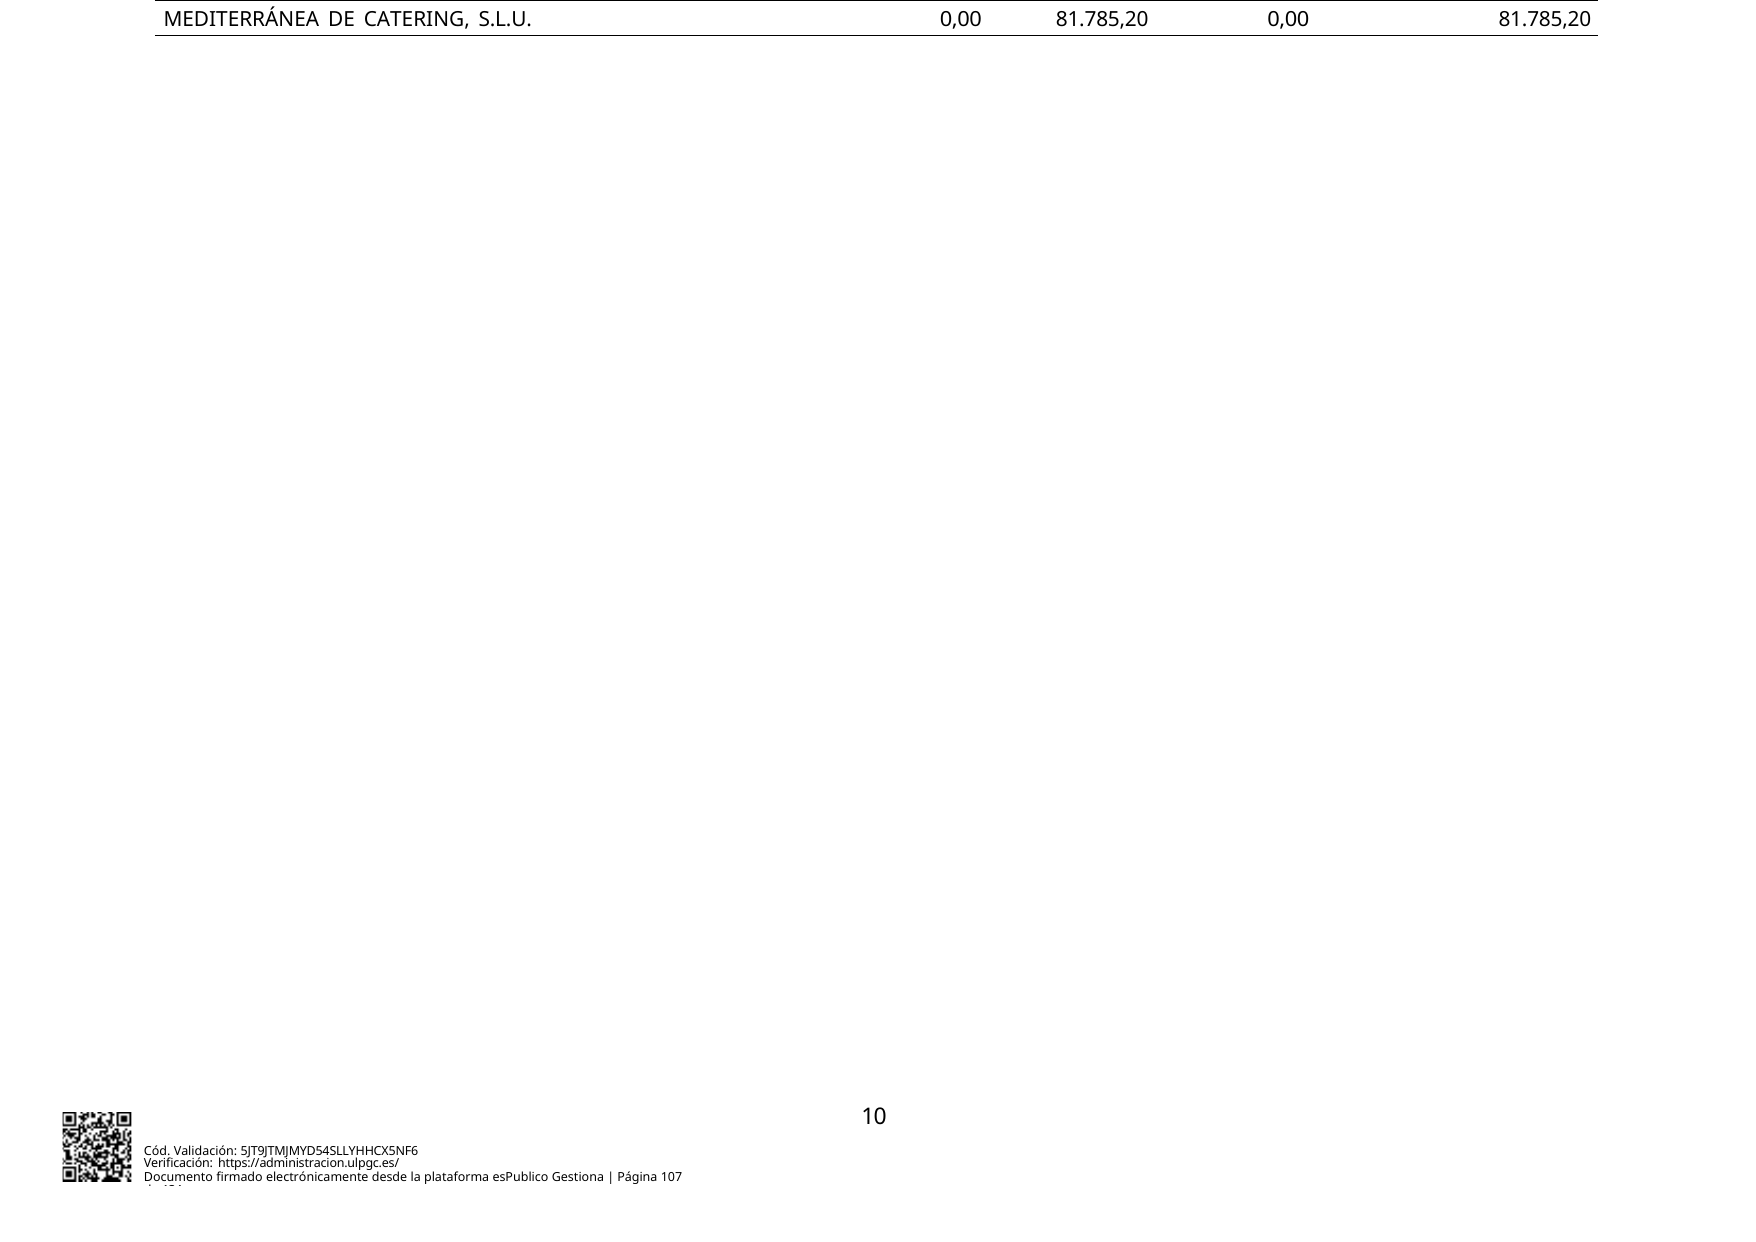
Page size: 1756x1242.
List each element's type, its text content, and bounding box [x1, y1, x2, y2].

table_cell 0,00 [1180, 1, 1404, 35]
table_cell 81.785,20 [1018, 1, 1180, 35]
table_cell 0,00 [691, 1, 1018, 35]
table_cell MEDITERRÁNEA DE CATERING, S.L.U. [155, 1, 691, 35]
table_cell 81.785,20 [1404, 1, 1598, 35]
table_cell [1598, 0, 1603, 35]
